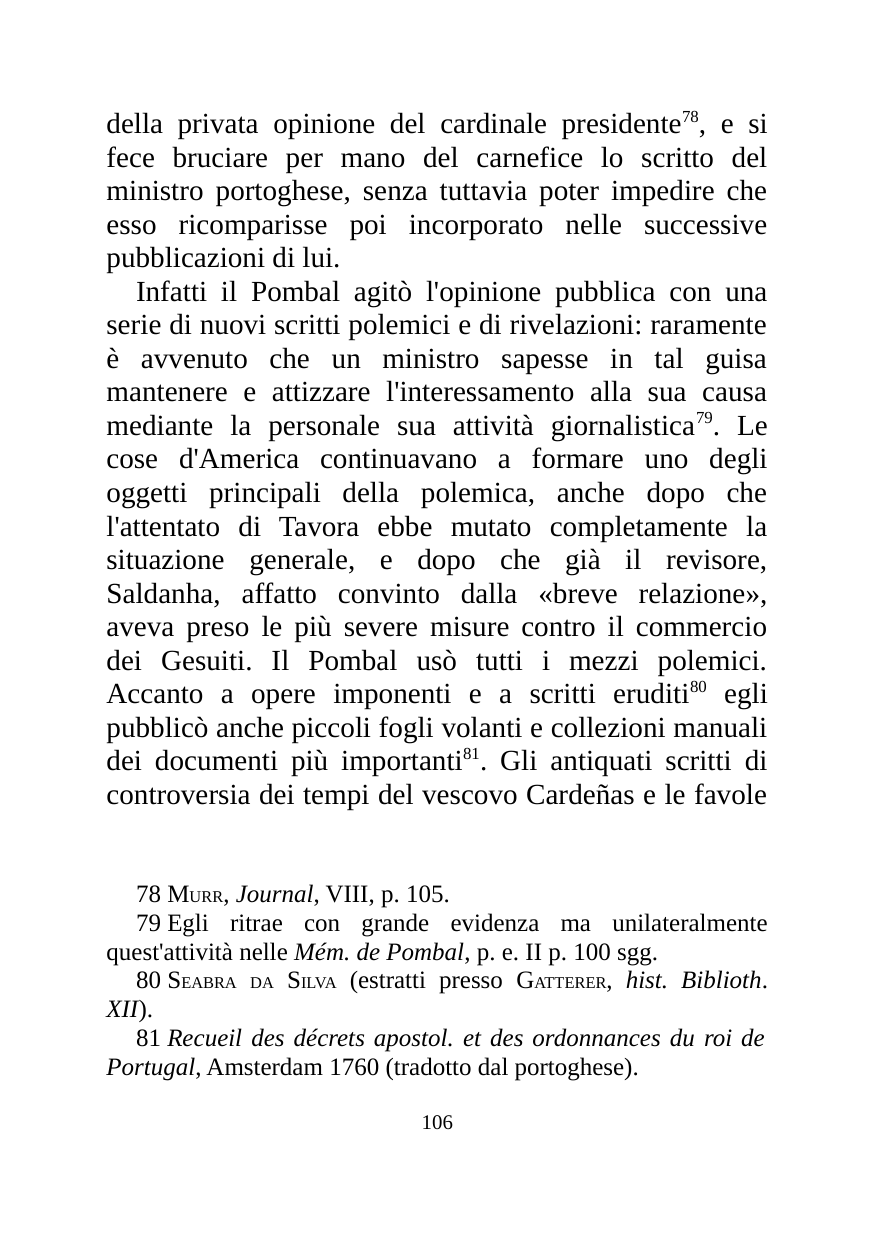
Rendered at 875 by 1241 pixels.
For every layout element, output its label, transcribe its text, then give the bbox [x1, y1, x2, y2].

text Infatti il Pombal agitò l'opinione pubblica con una serie di nuovi scritti polemici e di rivelazioni: raramente è avvenuto che un ministro sapesse in tal guisa mantenere e attizzare l'interessamento alla sua causa mediante la personale sua attività giornalistica. Le cose d'America continuavano a formare uno degli oggetti principali della polemica, anche dopo che l'attentato di Tavora ebbe mutato completamente la situazione generale, e dopo che già il revisore, Saldanha, affatto convinto dalla «breve relazione», aveva preso le più severe misure contro il commercio dei Gesuiti. Il Pombal usò tutti i mezzi polemici. Accanto a opere imponenti e a scritti eruditi egli pubblicò anche piccoli fogli volanti e collezioni manuali dei documenti più importanti. Gli antiquati scritti di controversia dei tempi del vescovo Cardeñas e le favole [106, 274, 768, 811]
text Murr, Journal, VIII, p. 105. [106, 879, 768, 908]
text Seabra da Silva (estratti presso Gatterer, hist. Biblioth. XII). [106, 965, 768, 1023]
text Recueil des décrets apostol. et des ordonnances du roi de Portugal, Amsterdam 1760 (tradotto dal portoghese). [106, 1023, 768, 1080]
text della privata opinione del cardinale presidente, e si fece bruciare per mano del carnefice lo scritto del ministro portoghese, senza tuttavia poter impedire che esso ricomparisse poi incorporato nelle successive pubblicazioni di lui. [106, 106, 768, 274]
text Egli ritrae con grande evidenza ma unilateralmente quest'attività nelle Mém. de Pombal, p. e. II p. 100 sgg. [106, 908, 768, 965]
